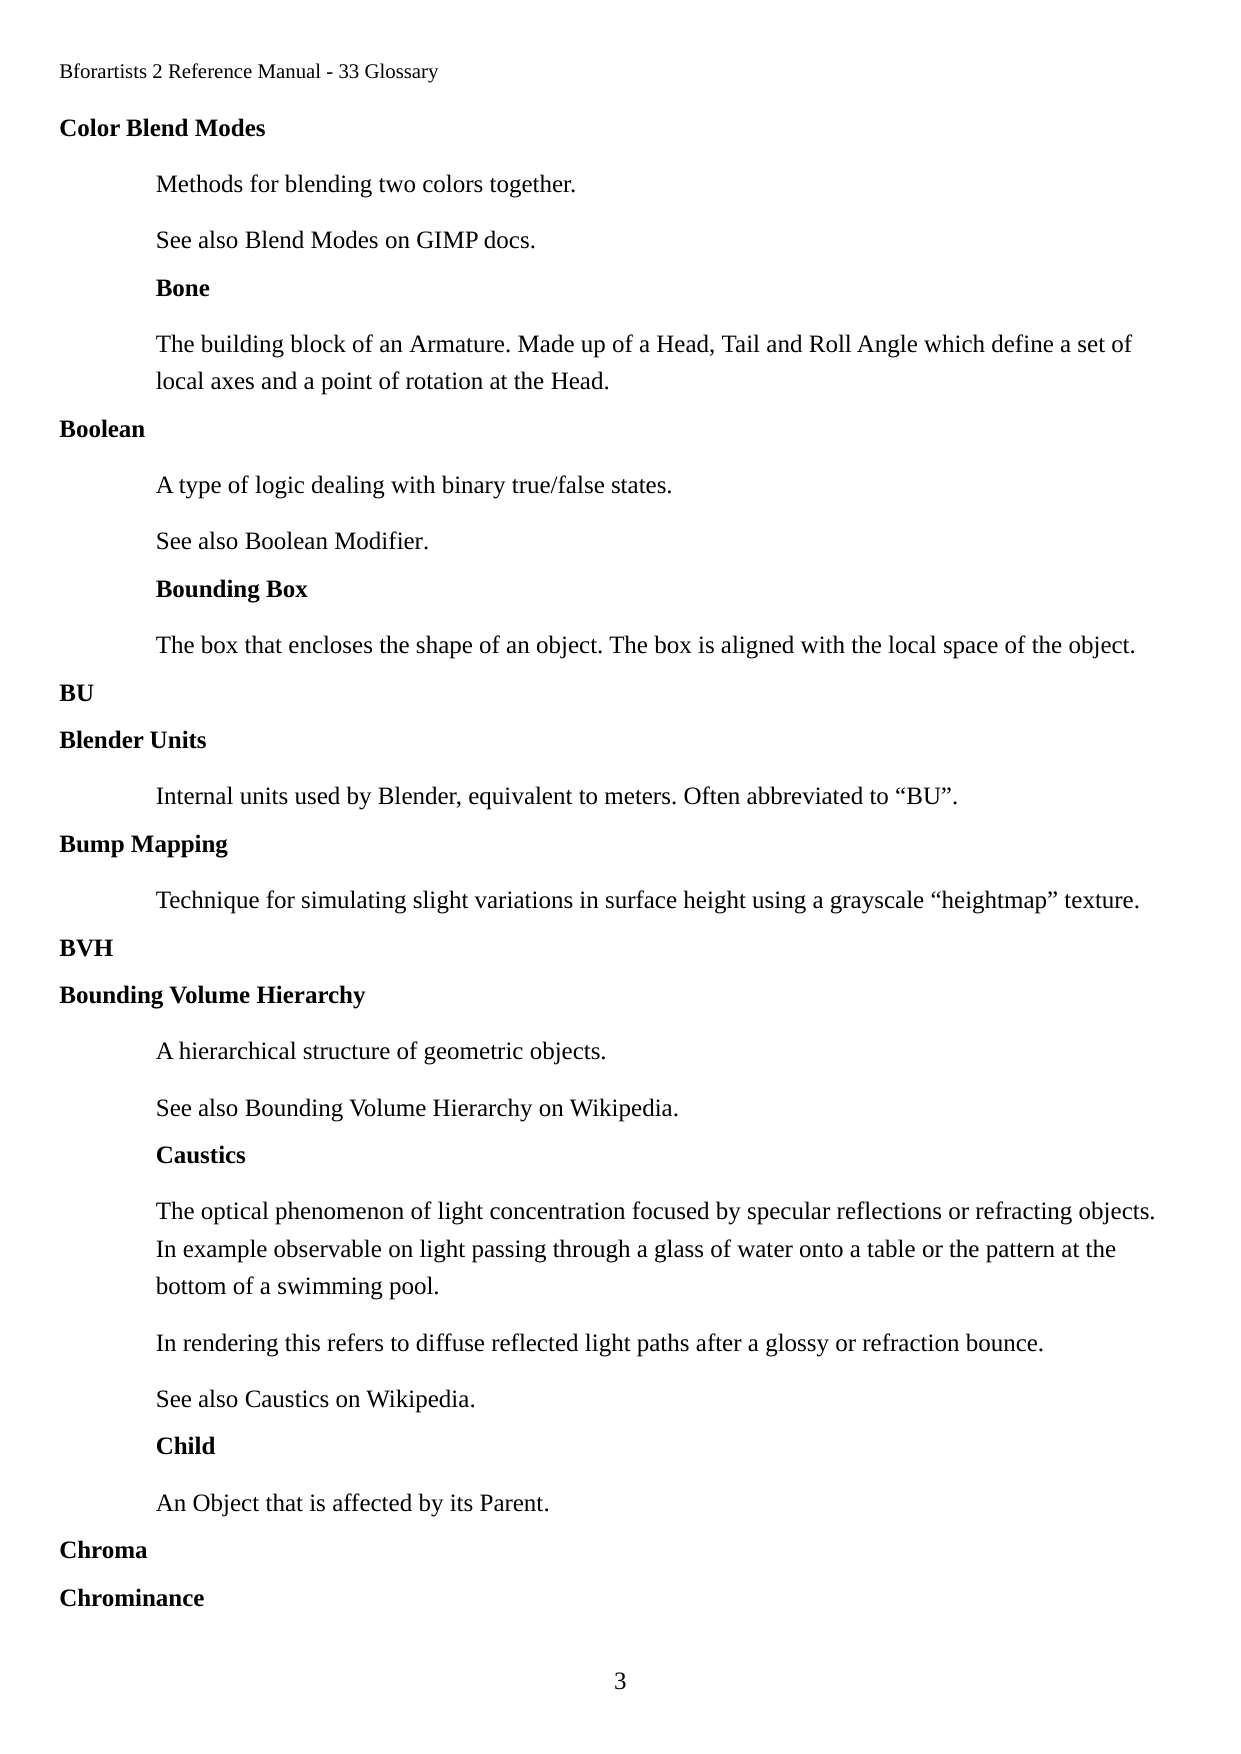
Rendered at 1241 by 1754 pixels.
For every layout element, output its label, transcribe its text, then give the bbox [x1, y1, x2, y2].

text Methods for blending two colors together. [156, 160, 1181, 198]
subtitle Caustics [156, 1140, 1181, 1169]
list Technique for simulating slight variations in surface height using a grayscale “heightmap” texture. [156, 876, 1181, 914]
text A hierarchical structure of geometric objects. [156, 1028, 1181, 1065]
text A type of logic dealing with binary true/false states. [156, 461, 1181, 499]
list The box that encloses the shape of an object. The box is aligned with the local space of the object. [156, 621, 1181, 659]
text See also Bounding Volume Hierarchy on Wikipedia. [156, 1084, 1181, 1121]
subtitle Blender Units [59, 725, 1181, 754]
subtitle Chrominance [59, 1583, 1181, 1611]
subtitle Bounding Volume Hierarchy [59, 980, 1181, 1009]
subtitle Bone [156, 273, 1181, 301]
subtitle BVH [59, 933, 1181, 961]
list The building block of an Armature. Made up of a Head, Tail and Roll Angle which define a set of local axes and a point of rotation at the Head. [156, 320, 1181, 395]
list Internal units used by Blender, equivalent to meters. Often abbreviated to “BU”. [156, 773, 1181, 810]
subtitle Bump Mapping [59, 829, 1181, 858]
subtitle Boolean [59, 414, 1181, 443]
text See also Boolean Modifier. [156, 518, 1181, 555]
subtitle Color Blend Modes [59, 113, 1181, 141]
text See also Caustics on Wikipedia. [156, 1375, 1181, 1413]
text See also Blend Modes on GIMP docs. [156, 216, 1181, 254]
subtitle Child [156, 1431, 1181, 1460]
list An Object that is affected by its Parent. [156, 1479, 1181, 1516]
subtitle Chroma [59, 1535, 1181, 1564]
subtitle BU [59, 678, 1181, 706]
text The optical phenomenon of light concentration focused by specular reflections or refracting objects. In example observable on light passing through a glass of water onto a table or the pattern at the bottom of a swimming pool. [156, 1188, 1181, 1300]
subtitle Bounding Box [156, 574, 1181, 603]
list In rendering this refers to diffuse reflected light paths after a glossy or refraction bounce. [156, 1319, 1181, 1356]
